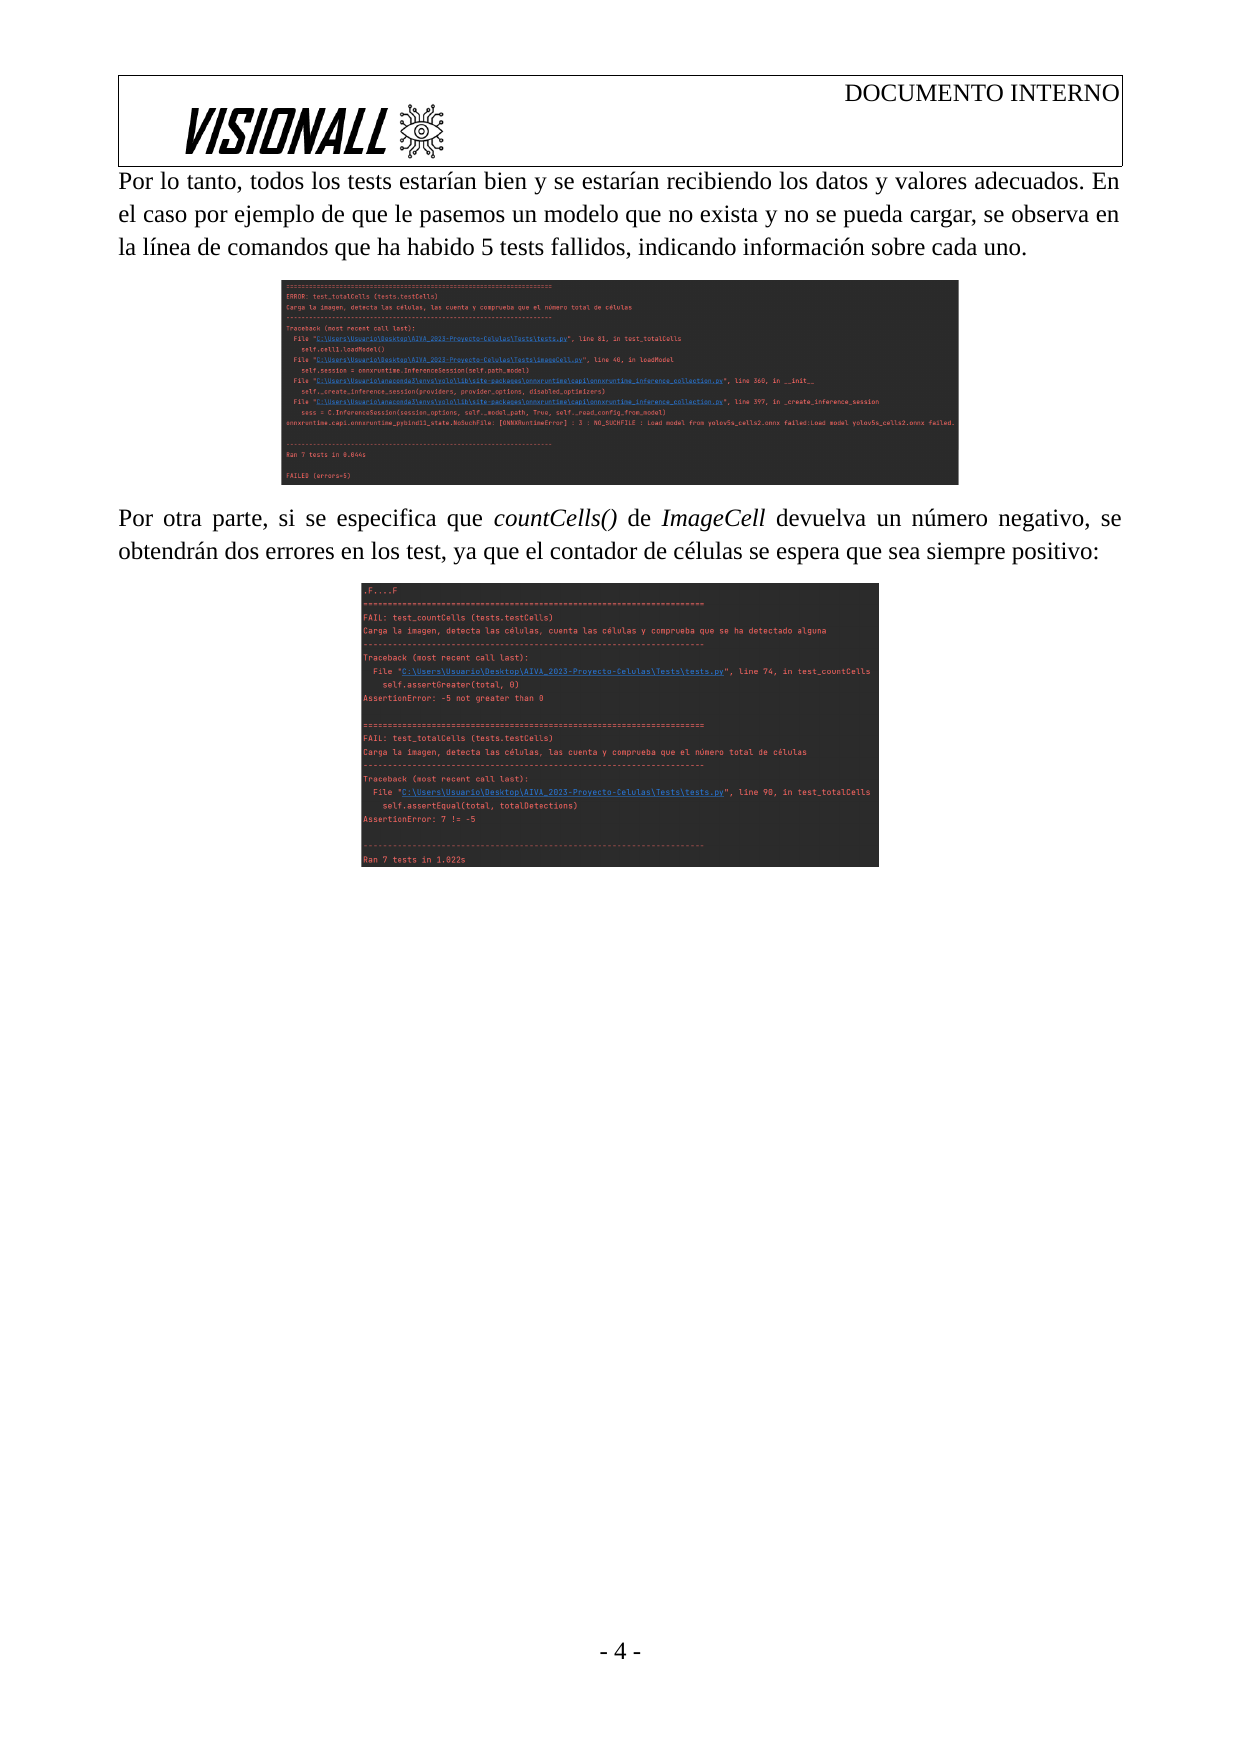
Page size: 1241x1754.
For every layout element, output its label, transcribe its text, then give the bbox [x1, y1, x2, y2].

text Por lo tanto, todos los tests estarían bien y se estarían recibiendo los datos y valores adecuados. En el caso por ejemplo de que le pasemos un modelo que no exista y no se pueda cargar, se observa en la línea de comandos que ha habido 5 tests fallidos, indicando información sobre cada uno. [118, 167, 1122, 261]
text Por otra parte, si se especifica que countCells() de ImageCell devuelva un número negativo, se obtendrán dos errores en los test, ya que el contador de células se espera que sea siempre positivo: [118, 503, 1122, 565]
